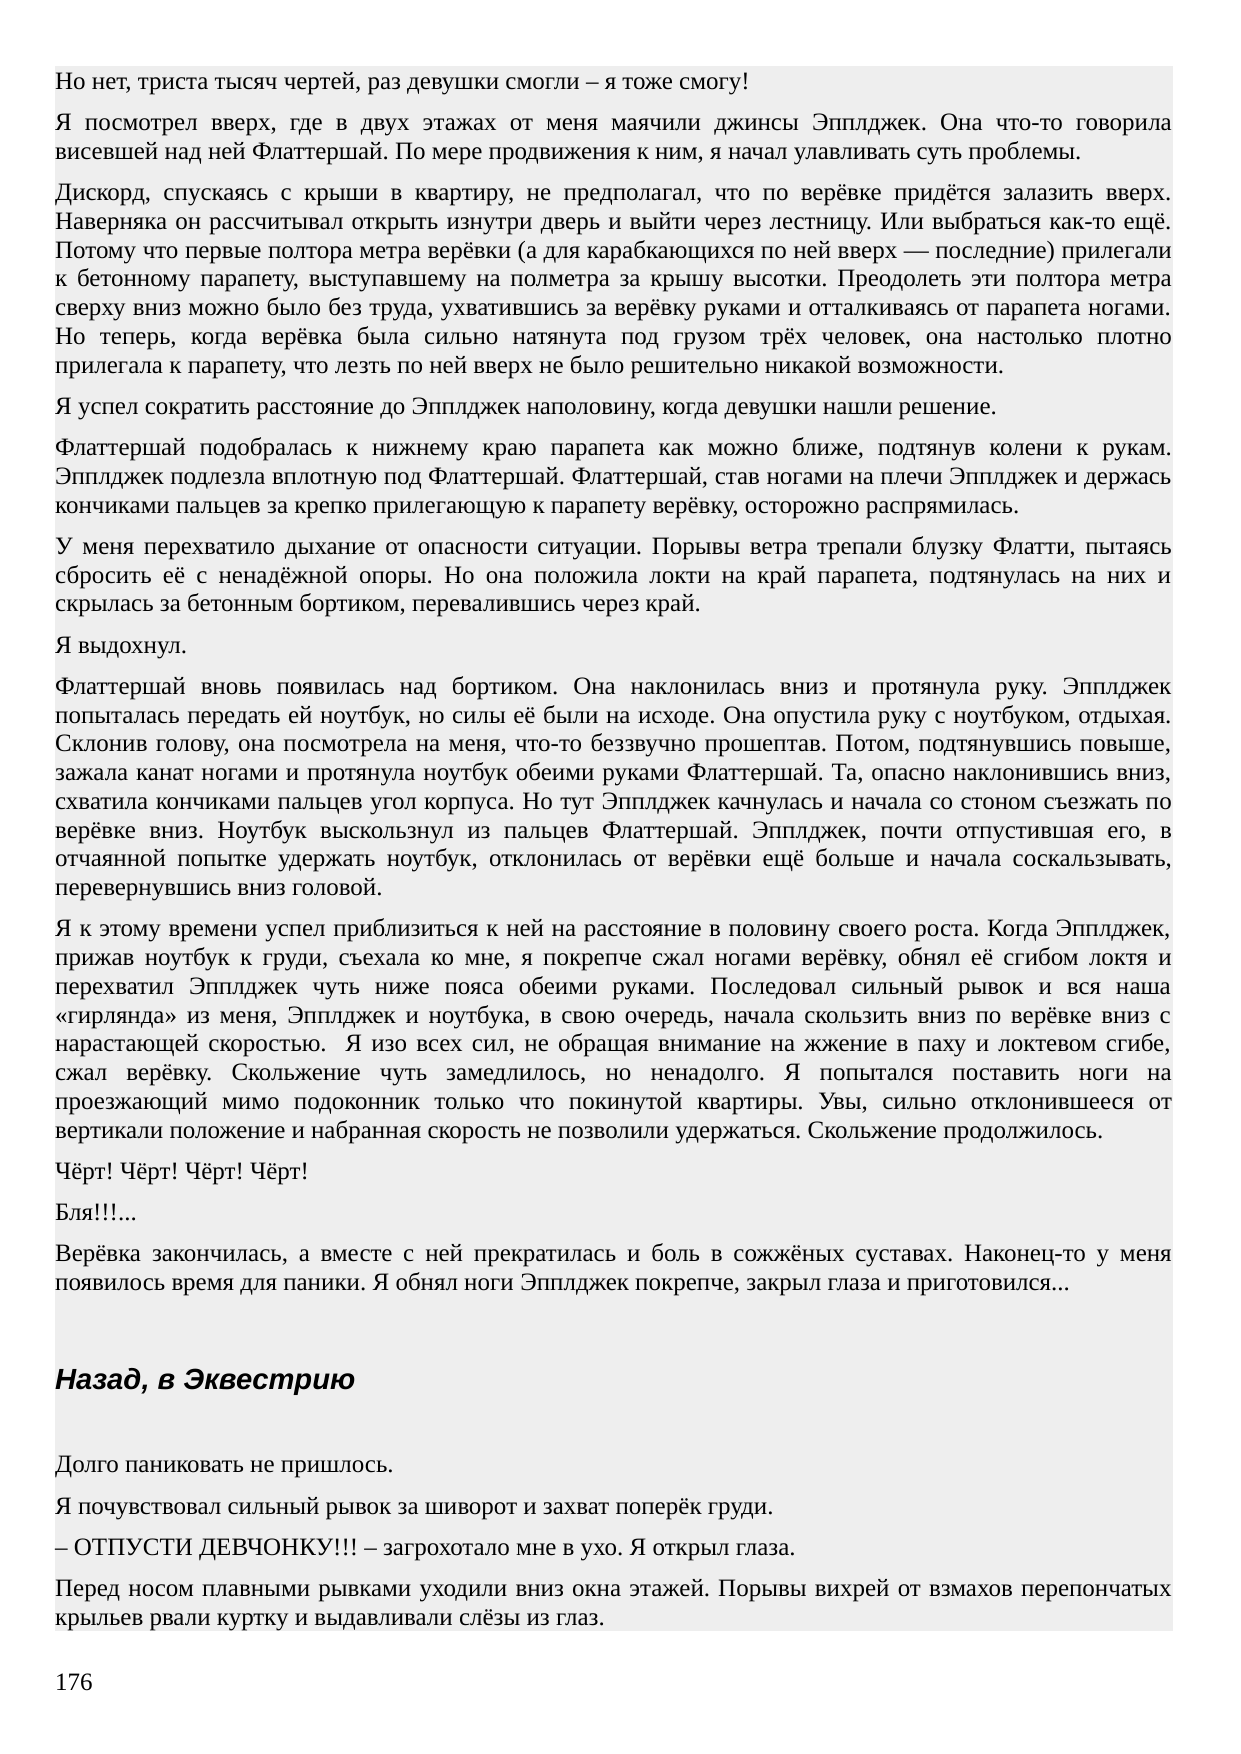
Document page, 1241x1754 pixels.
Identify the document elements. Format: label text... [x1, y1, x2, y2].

text Чёрт! Чёрт! Чёрт! Чёрт! [55, 1156, 1173, 1185]
text Верёвка закончилась, а вместе с ней прекратилась и боль в сожжёных суставах. Наконец-то у меня появилось время для паники. Я обнял ноги Эпплджек покрепче, закрыл глаза и приготовился... [55, 1238, 1173, 1296]
text Перед носом плавными рывками уходили вниз окна этажей. Порывы вихрей от взмахов перепончатых крыльев рвали куртку и выдавливали слёзы из глаз. [55, 1573, 1173, 1631]
text Я к этому времени успел приблизиться к ней на расстояние в половину своего роста. Когда Эпплджек, прижав ноутбук к груди, съехала ко мне, я покрепче сжал ногами верёвку, обнял её сгибом локтя и перехватил Эпплджек чуть ниже пояса обеими руками. Последовал сильный рывок и вся наша «гирлянда» из меня, Эпплджек и ноутбука, в свою очередь, начала скользить вниз по верёвке вниз с нарастающей скоростью. Я изо всех сил, не обращая внимание на жжение в паху и локтевом сгибе, сжал верёвку. Скольжение чуть замедлилось, но ненадолго. Я попытался поставить ноги на проезжающий мимо подоконник только что покинутой квартиры. Увы, сильно отклонившееся от вертикали положение и набранная скорость не позволили удержаться. Скольжение продолжилось. [55, 913, 1173, 1143]
text У меня перехватило дыхание от опасности ситуации. Порывы ветра трепали блузку Флатти, пытаясь сбросить её с ненадёжной опоры. Но она положила локти на край парапета, подтянулась на них и скрылась за бетонным бортиком, перевалившись через край. [55, 531, 1173, 617]
text Но нет, триста тысяч чертей, раз девушки смогли – я тоже смогу! [55, 66, 1173, 95]
text Бля!!!... [55, 1197, 1173, 1226]
text Я выдохнул. [55, 630, 1173, 658]
text Я успел сократить расстояние до Эпплджек наполовину, когда девушки нашли решение. [55, 391, 1173, 420]
text Долго паниковать не пришлось. [55, 1449, 1173, 1478]
text Дискорд, спускаясь с крыши в квартиру, не предполагал, что по верёвке придётся залазить вверх. Наверняка он рассчитывал открыть изнутри дверь и выйти через лестницу. Или выбраться как-то ещё. Потому что первые полтора метра верёвки (а для карабкающихся по ней вверх — последние) прилегали к бетонному парапету, выступавшему на полметра за крышу высотки. Преодолеть эти полтора метра сверху вниз можно было без труда, ухватившись за верёвку руками и отталкиваясь от парапета ногами. Но теперь, когда верёвка была сильно натянута под грузом трёх человек, она настолько плотно прилегала к парапету, что лезть по ней вверх не было решительно никакой возможности. [55, 177, 1173, 378]
text Я посмотрел вверх, где в двух этажах от меня маячили джинсы Эпплджек. Она что-то говорила висевшей над ней Флаттершай. По мере продвижения к ним, я начал улавливать суть проблемы. [55, 107, 1173, 165]
subtitle Назад, в Эквестрию [55, 1362, 1173, 1396]
text – ОТПУСТИ ДЕВЧОНКУ!!! – загрохотало мне в ухо. Я открыл глаза. [55, 1532, 1173, 1561]
text Флаттершай подобралась к нижнему краю парапета как можно ближе, подтянув колени к рукам. Эпплджек подлезла вплотную под Флаттершай. Флаттершай, став ногами на плечи Эпплджек и держась кончиками пальцев за крепко прилегающую к парапету верёвку, осторожно распрямилась. [55, 432, 1173, 518]
text Я почувствовал сильный рывок за шиворот и захват поперёк груди. [55, 1491, 1173, 1519]
text Флаттершай вновь появилась над бортиком. Она наклонилась вниз и протянула руку. Эпплджек попыталась передать ей ноутбук, но силы её были на исходе. Она опустила руку с ноутбуком, отдыхая. Склонив голову, она посмотрела на меня, что-то беззвучно прошептав. Потом, подтянувшись повыше, зажала канат ногами и протянула ноутбук обеими руками Флаттершай. Та, опасно наклонившись вниз, схватила кончиками пальцев угол корпуса. Но тут Эпплджек качнулась и начала со стоном съезжать по верёвке вниз. Ноутбук выскользнул из пальцев Флаттершай. Эпплджек, почти отпустившая его, в отчаянной попытке удержать ноутбук, отклонилась от верёвки ещё больше и начала соскальзывать, перевернувшись вниз головой. [55, 671, 1173, 901]
